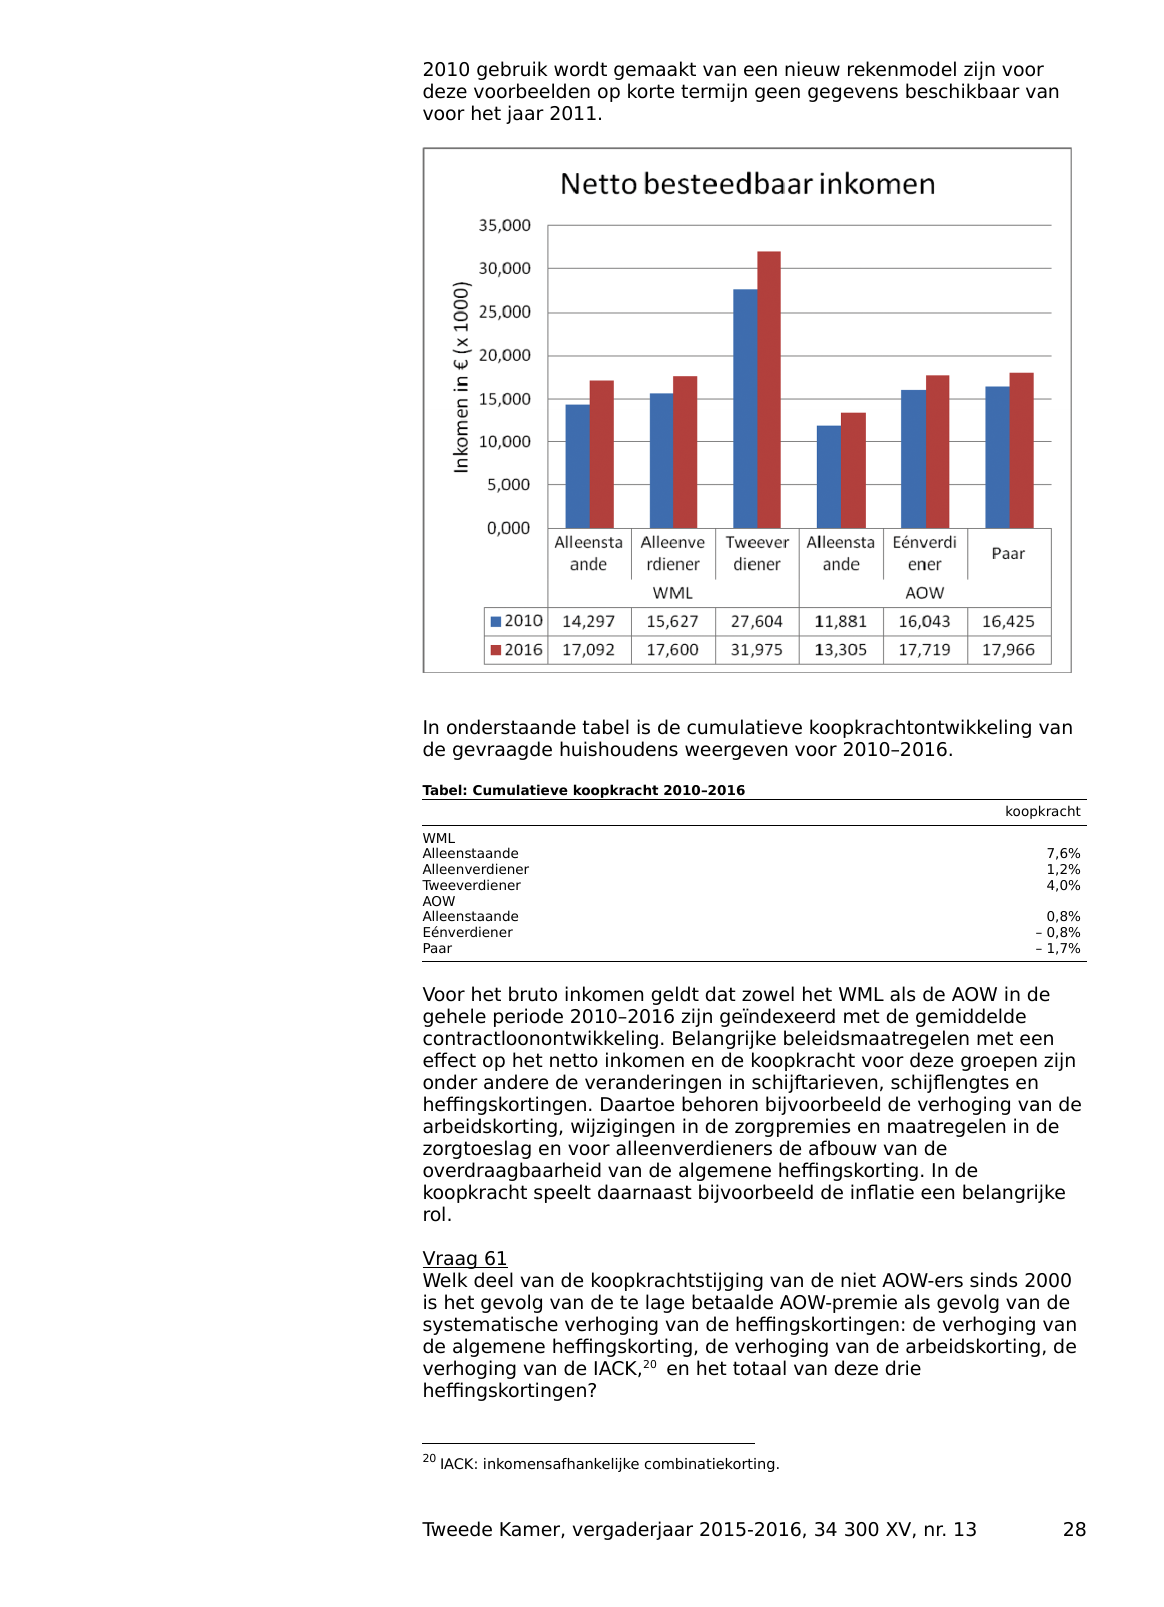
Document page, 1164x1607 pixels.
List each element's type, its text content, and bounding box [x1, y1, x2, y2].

table_cell Eénverdiener [422, 925, 890, 941]
table_cell Alleenverdiener [422, 862, 890, 878]
picture [422, 147, 1072, 673]
table_cell AOW [422, 893, 890, 909]
table_cell Tweeverdiener [422, 878, 890, 893]
table_cell – 1,7% [890, 941, 1087, 961]
table_cell koopkracht [890, 800, 1087, 825]
text In onderstaande tabel is de cumulatieve koopkrachtontwikkeling van de gevraagde huishoudens weergeven voor 2010–2016. [422, 717, 1087, 761]
table_header Tabel: Cumulatieve koopkracht 2010–2016 [422, 783, 1087, 798]
table_cell Alleenstaande [422, 846, 890, 862]
table_cell 0,8% [890, 909, 1087, 925]
table_cell Paar [422, 941, 890, 961]
text IACK: inkomensafhankelijke combinatiekorting. [422, 1452, 1087, 1474]
table_cell 4,0% [890, 878, 1087, 893]
table_cell 1,2% [890, 862, 1087, 878]
table_cell 7,6% [890, 846, 1087, 862]
table_cell [890, 893, 1087, 909]
table_cell [422, 800, 890, 825]
text Welk deel van de koopkrachtstijging van de niet AOW-ers sinds 2000 is het gevolg van de te lage betaalde AOW-premie als gevolg van de systematische verhoging van de heffingskortingen: de verhoging van de algemene heffingskorting, de verhoging van de arbeidskorting, de verhoging van de IACK, en het totaal van deze drie heffingskortingen? [422, 1270, 1087, 1402]
table_cell WML [422, 826, 890, 846]
table_cell [890, 826, 1087, 846]
table_cell – 0,8% [890, 925, 1087, 941]
table_cell Alleenstaande [422, 909, 890, 925]
text Vraag 61 [422, 1248, 1087, 1270]
text 2010 gebruik wordt gemaakt van een nieuw rekenmodel zijn voor deze voorbeelden op korte termijn geen gegevens beschikbaar van voor het jaar 2011. [422, 59, 1087, 125]
text Voor het bruto inkomen geldt dat zowel het WML als de AOW in de gehele periode 2010–2016 zijn geïndexeerd met de gemiddelde contractloonontwikkeling. Belangrijke beleidsmaatregelen met een effect op het netto inkomen en de koopkracht voor deze groepen zijn onder andere de veranderingen in schijftarieven, schijflengtes en heffingskortingen. Daartoe behoren bijvoorbeeld de verhoging van de arbeidskorting, wijzigingen in de zorgpremies en maatregelen in de zorgtoeslag en voor alleenverdieners de afbouw van de overdraagbaarheid van de algemene heffingskorting. In de koopkracht speelt daarnaast bijvoorbeeld de inflatie een belangrijke rol. [422, 984, 1087, 1226]
